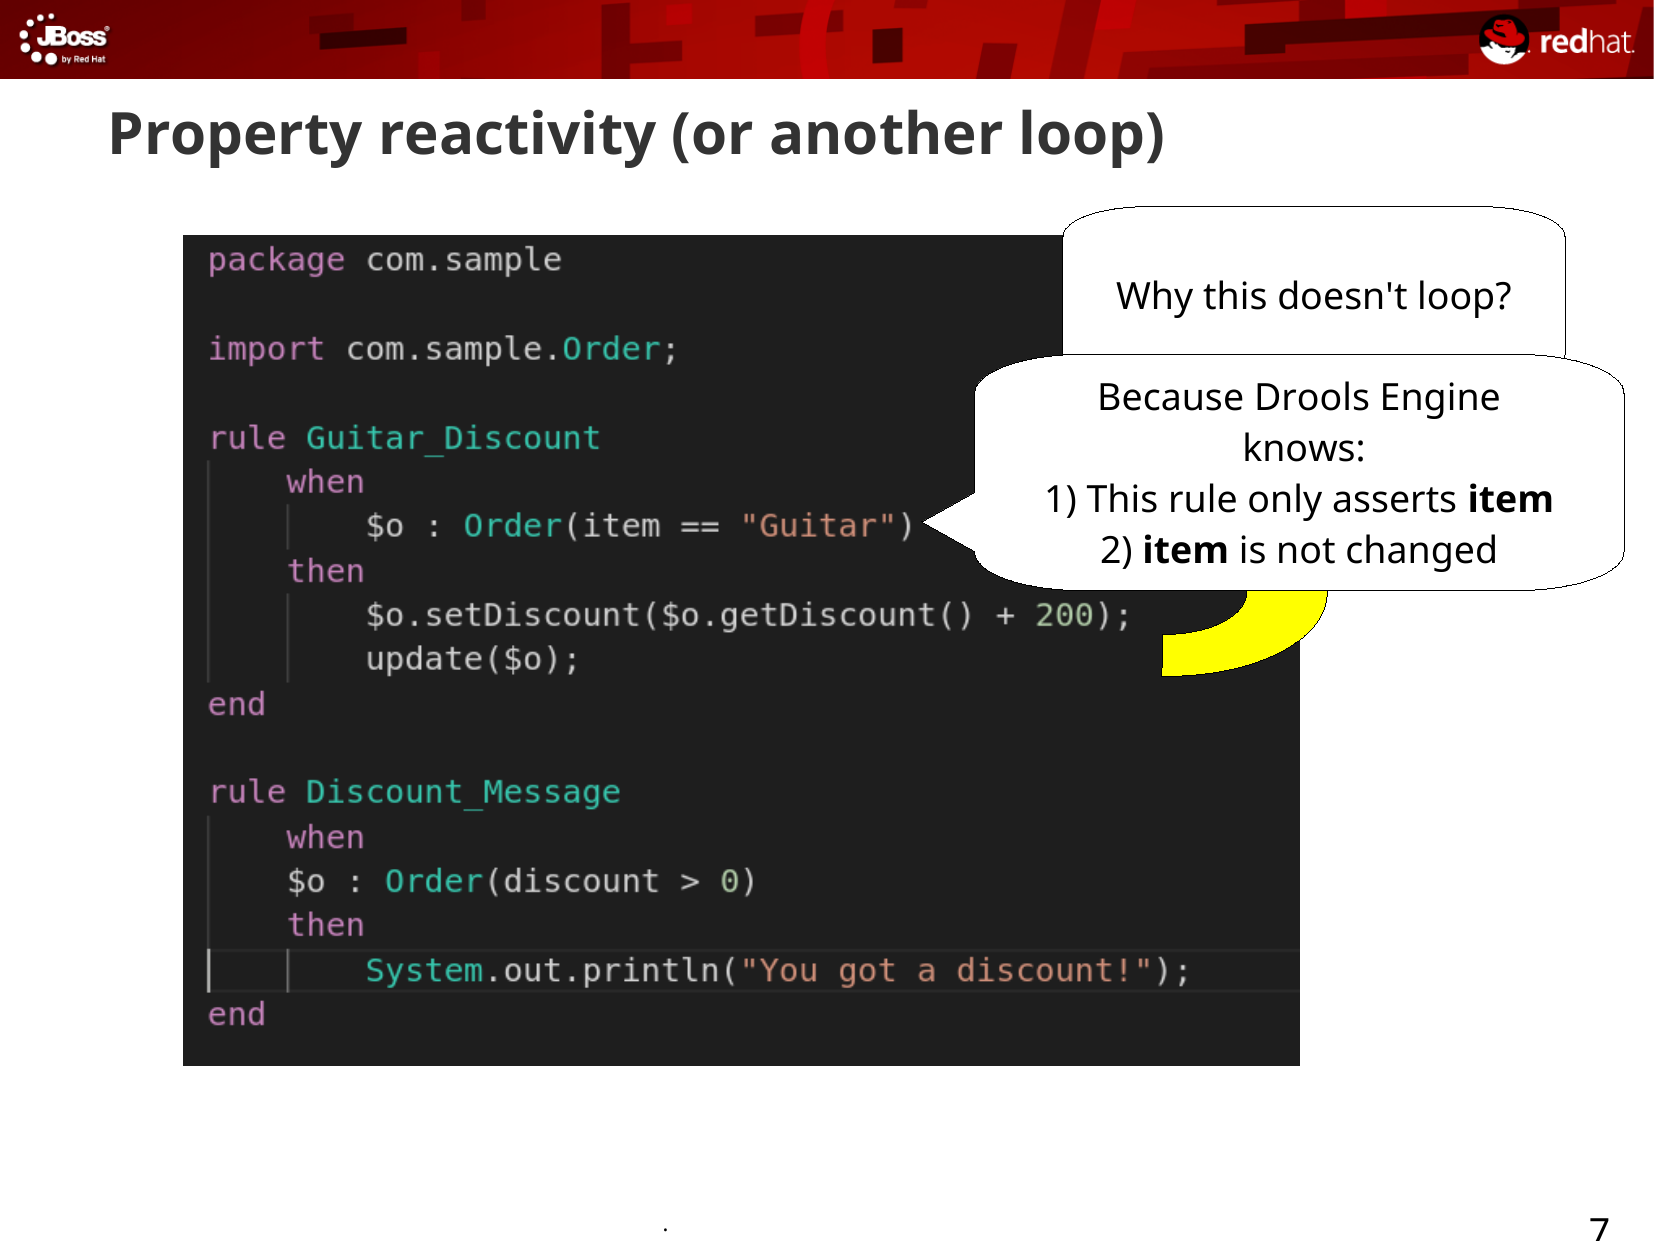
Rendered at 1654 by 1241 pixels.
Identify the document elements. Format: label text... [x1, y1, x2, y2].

title Property reactivity (or another loop) [107, 63, 1477, 200]
text_box Because Drools Engine knows: 1) This rule only asserts item 2) item is not changed [921, 354, 1625, 591]
text_box [1161, 591, 1328, 677]
picture [183, 235, 1300, 1067]
text_box Why this doesn't loop? [1062, 206, 1566, 358]
picture [0, 0, 1654, 79]
